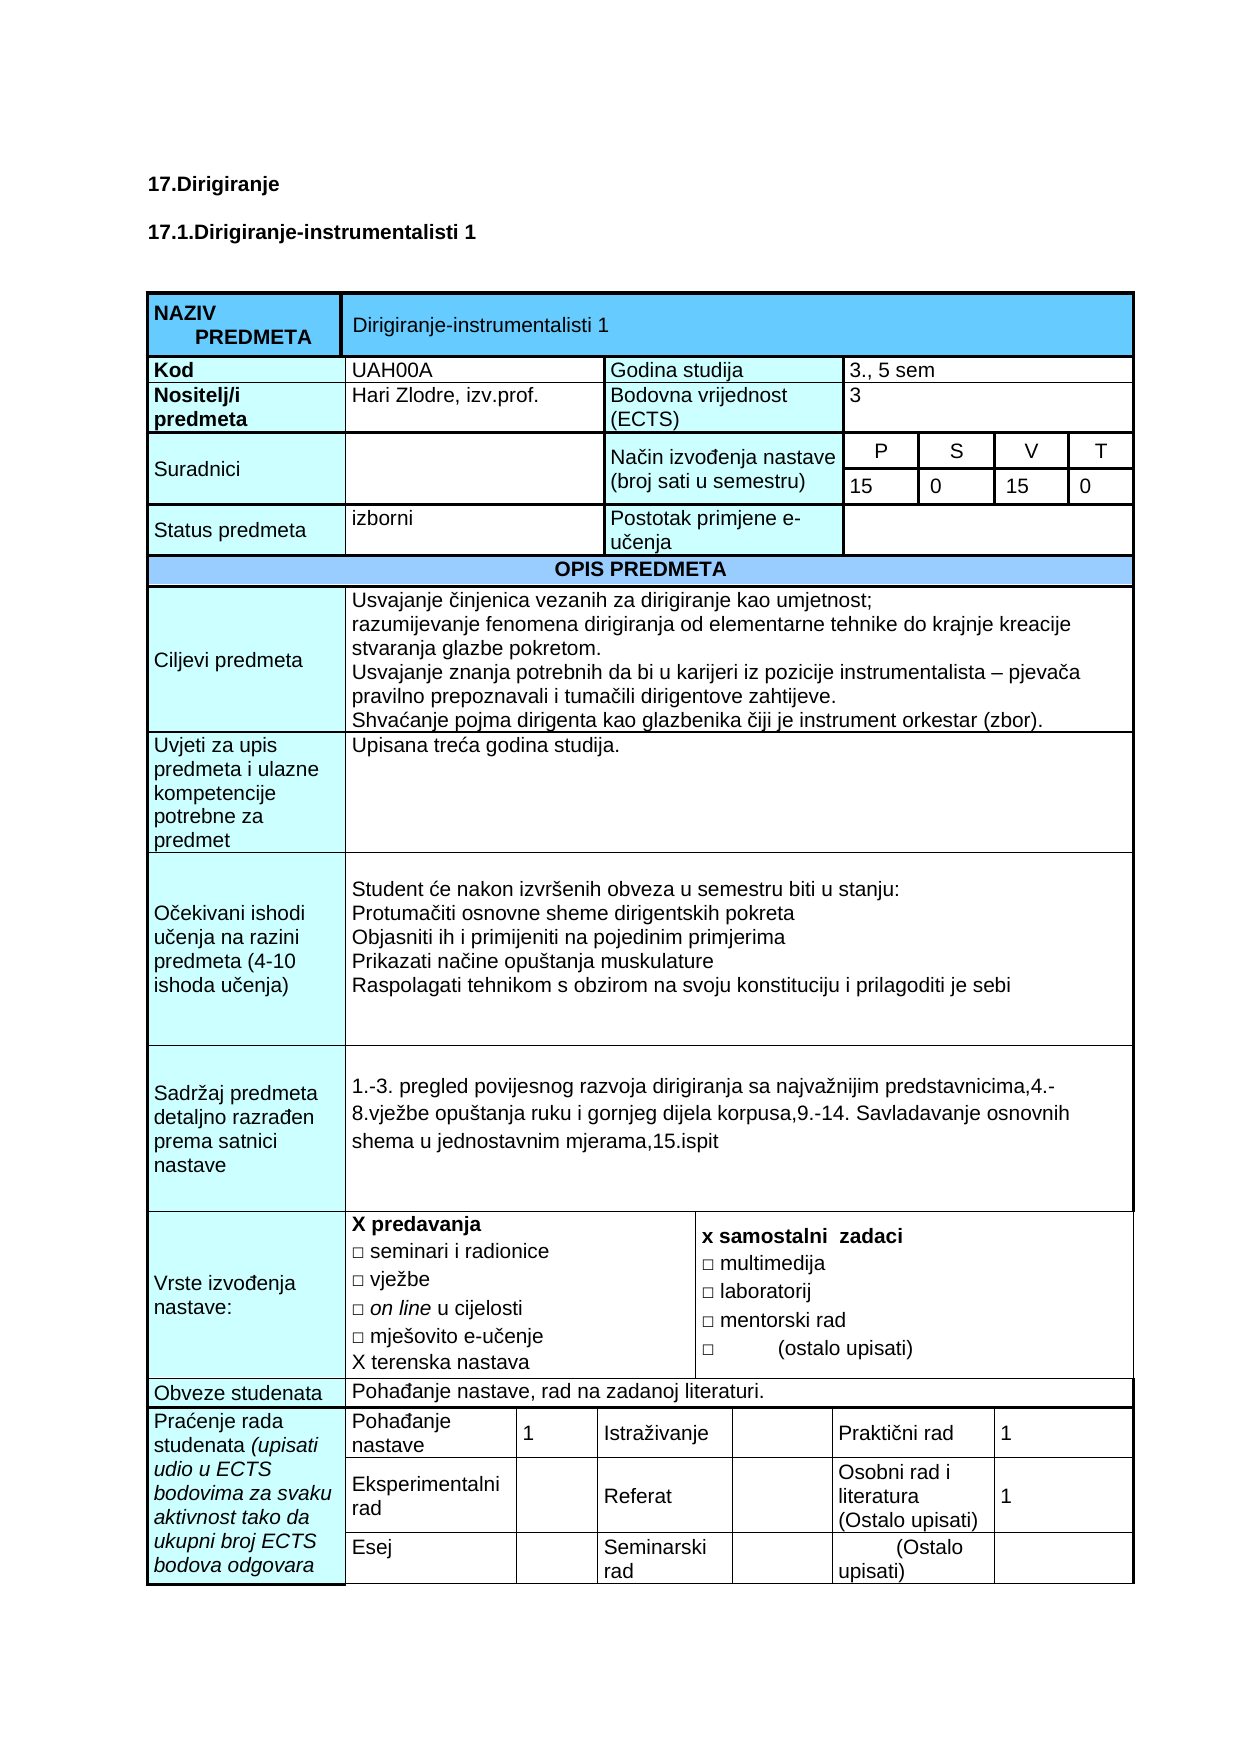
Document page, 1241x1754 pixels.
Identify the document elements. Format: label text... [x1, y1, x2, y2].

table_cell P [845, 434, 917, 467]
table_cell (Ostalo upisati) [833, 1533, 994, 1583]
table_cell x samostalni zadaci ☐ multimedija ☐ laboratorij ☐ mentorski rad ☐ (ostalo upisati) [696, 1212, 1133, 1377]
table_cell Sadržaj predmeta detaljno razrađen prema satnici nastave [149, 1046, 345, 1211]
table_cell [845, 506, 1132, 554]
table_cell Način izvođenja nastave (broj sati u semestru) [606, 434, 842, 503]
table_cell Praktični rad [833, 1409, 994, 1457]
table_header NAZIV PREDMETA [149, 295, 339, 355]
table_cell Esej [346, 1533, 516, 1583]
table_cell Hari Zlodre, izv.prof. [346, 383, 603, 431]
table_cell Usvajanje činjenica vezanih za dirigiranje kao umjetnost; razumijevanje fenomena dirigiranja od elementarne tehnike do krajnje kreacije stvaranja glazbe pokretom. Usvajanje znanja potrebnih da bi u karijeri iz pozicije instrumentalista – pjevača pravilno prepoznavali i tumačili dirigentove zahtijeve. Shvaćanje pojma dirigenta kao glazbenika čiji je instrument orkestar (zbor). [346, 588, 1132, 731]
table_cell UAH00A [346, 358, 603, 382]
table_cell Student će nakon izvršenih obveza u semestru biti u stanju: Protumačiti osnovne sheme dirigentskih pokreta Objasniti ih i primijeniti na pojedinim primjerima Prikazati načine opuštanja muskulature Raspolagati tehnikom s obzirom na svoju konstituciju i prilagoditi je sebi [346, 853, 1132, 1045]
table_cell 1.-3. pregled povijesnog razvoja dirigiranja sa najvažnijim predstavnicima,4.-8.vježbe opuštanja ruku i gornjeg dijela korpusa,9.-14. Savladavanje osnovnih shema u jednostavnim mjerama,15.ispit [346, 1046, 1132, 1211]
table_cell Nositelj/i predmeta [149, 383, 345, 431]
table_cell Eksperimentalni rad [346, 1458, 516, 1532]
table_cell 15 [996, 470, 1067, 503]
table_cell Pohađanje nastave [346, 1409, 516, 1457]
table_cell [733, 1533, 832, 1583]
table_cell 1 [995, 1458, 1132, 1532]
table_cell izborni [346, 506, 603, 554]
table_cell 15 [845, 470, 917, 503]
table_cell V [996, 434, 1067, 467]
table_cell 0 [1070, 470, 1132, 503]
text 17.1.Dirigiranje-instrumentalisti 1 [148, 219, 1093, 243]
table_cell [733, 1458, 832, 1532]
table_cell X predavanja ☐ seminari i radionice ☐ vježbe ☐ on line u cijelosti ☐ mješovito e-učenje X terenska nastava [346, 1212, 695, 1377]
table_cell 0 [920, 470, 993, 503]
table_cell Očekivani ishodi učenja na razini predmeta (4-10 ishoda učenja) [149, 853, 345, 1045]
table_cell OPIS PREDMETA [149, 557, 1132, 584]
table_header Dirigiranje-instrumentalisti 1 [343, 295, 1132, 355]
table_cell [733, 1409, 832, 1457]
table_cell S [920, 434, 993, 467]
table_cell Osobni rad i literatura (Ostalo upisati) [833, 1458, 994, 1532]
table_cell Seminarski rad [598, 1533, 732, 1583]
table_cell Pohađanje nastave, rad na zadanoj literaturi. [346, 1379, 1132, 1406]
table_cell Vrste izvođenja nastave: [149, 1212, 345, 1377]
table_cell [517, 1533, 597, 1583]
table_cell 1 [995, 1409, 1132, 1457]
table_cell Istraživanje [598, 1409, 732, 1457]
table_cell Suradnici [149, 434, 345, 503]
table_cell Praćenje rada studenata (upisati udio u ECTS bodovima za svaku aktivnost tako da ukupni broj ECTS bodova odgovara [149, 1409, 345, 1583]
table_cell 1 [517, 1409, 597, 1457]
table_cell Ciljevi predmeta [149, 588, 345, 731]
table_cell [517, 1458, 597, 1532]
table_cell [995, 1533, 1132, 1583]
table_cell Kod [149, 358, 345, 382]
table_cell [346, 434, 603, 503]
table_cell T [1070, 434, 1132, 467]
table_cell Upisana treća godina studija. [346, 733, 1132, 852]
table_cell Status predmeta [149, 506, 345, 554]
table_cell Uvjeti za upis predmeta i ulazne kompetencije potrebne za predmet [149, 733, 345, 852]
table_cell 3 [845, 383, 1132, 431]
text 17.Dirigiranje [148, 172, 1093, 196]
table_cell Godina studija [606, 358, 842, 382]
table_cell Obveze studenata [149, 1379, 345, 1406]
table_cell Postotak primjene e-učenja [606, 506, 842, 554]
table_cell Bodovna vrijednost (ECTS) [606, 383, 842, 431]
table_cell 3., 5 sem [845, 358, 1132, 382]
table_cell Referat [598, 1458, 732, 1532]
